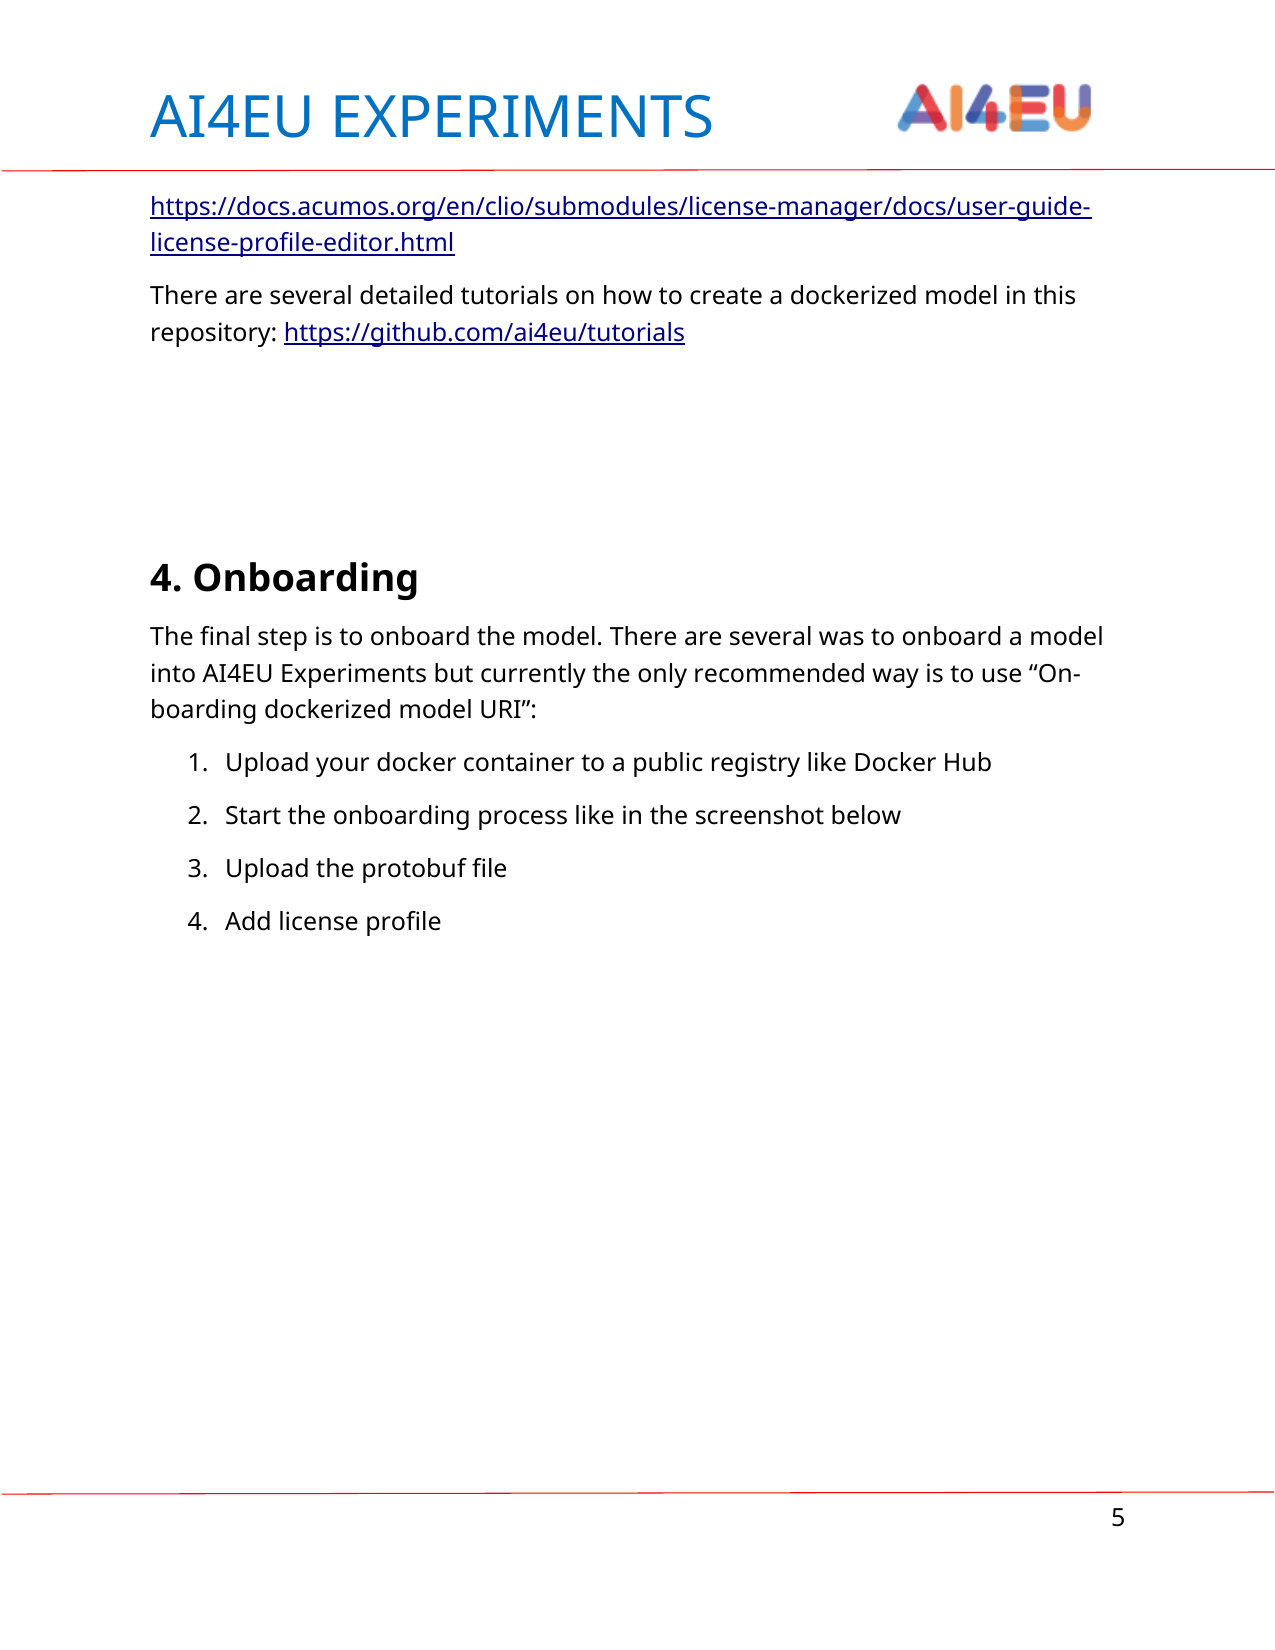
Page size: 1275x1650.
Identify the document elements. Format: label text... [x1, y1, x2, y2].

picture [892, 78, 1099, 143]
subtitle 4. Onboarding [150, 551, 1125, 603]
text The final step is to onboard the model. There are several was to onboard a model into AI4EU Experiments but currently the only recommended way is to use “On-boarding dockerized model URI”: [150, 619, 1125, 726]
list Start the onboarding process like in the screenshot below [187, 798, 1125, 832]
text There are several detailed tutorials on how to create a dockerized model in this repository: https://github.com/ai4eu/tutorials [150, 278, 1125, 348]
list Upload your docker container to a public registry like Docker Hub [187, 745, 1125, 779]
list Upload the protobuf file [187, 851, 1125, 885]
text https://docs.acumos.org/en/clio/submodules/license-manager/docs/user-guide-license-profile-editor.html [150, 188, 1125, 259]
list Add license profile [187, 904, 1125, 938]
